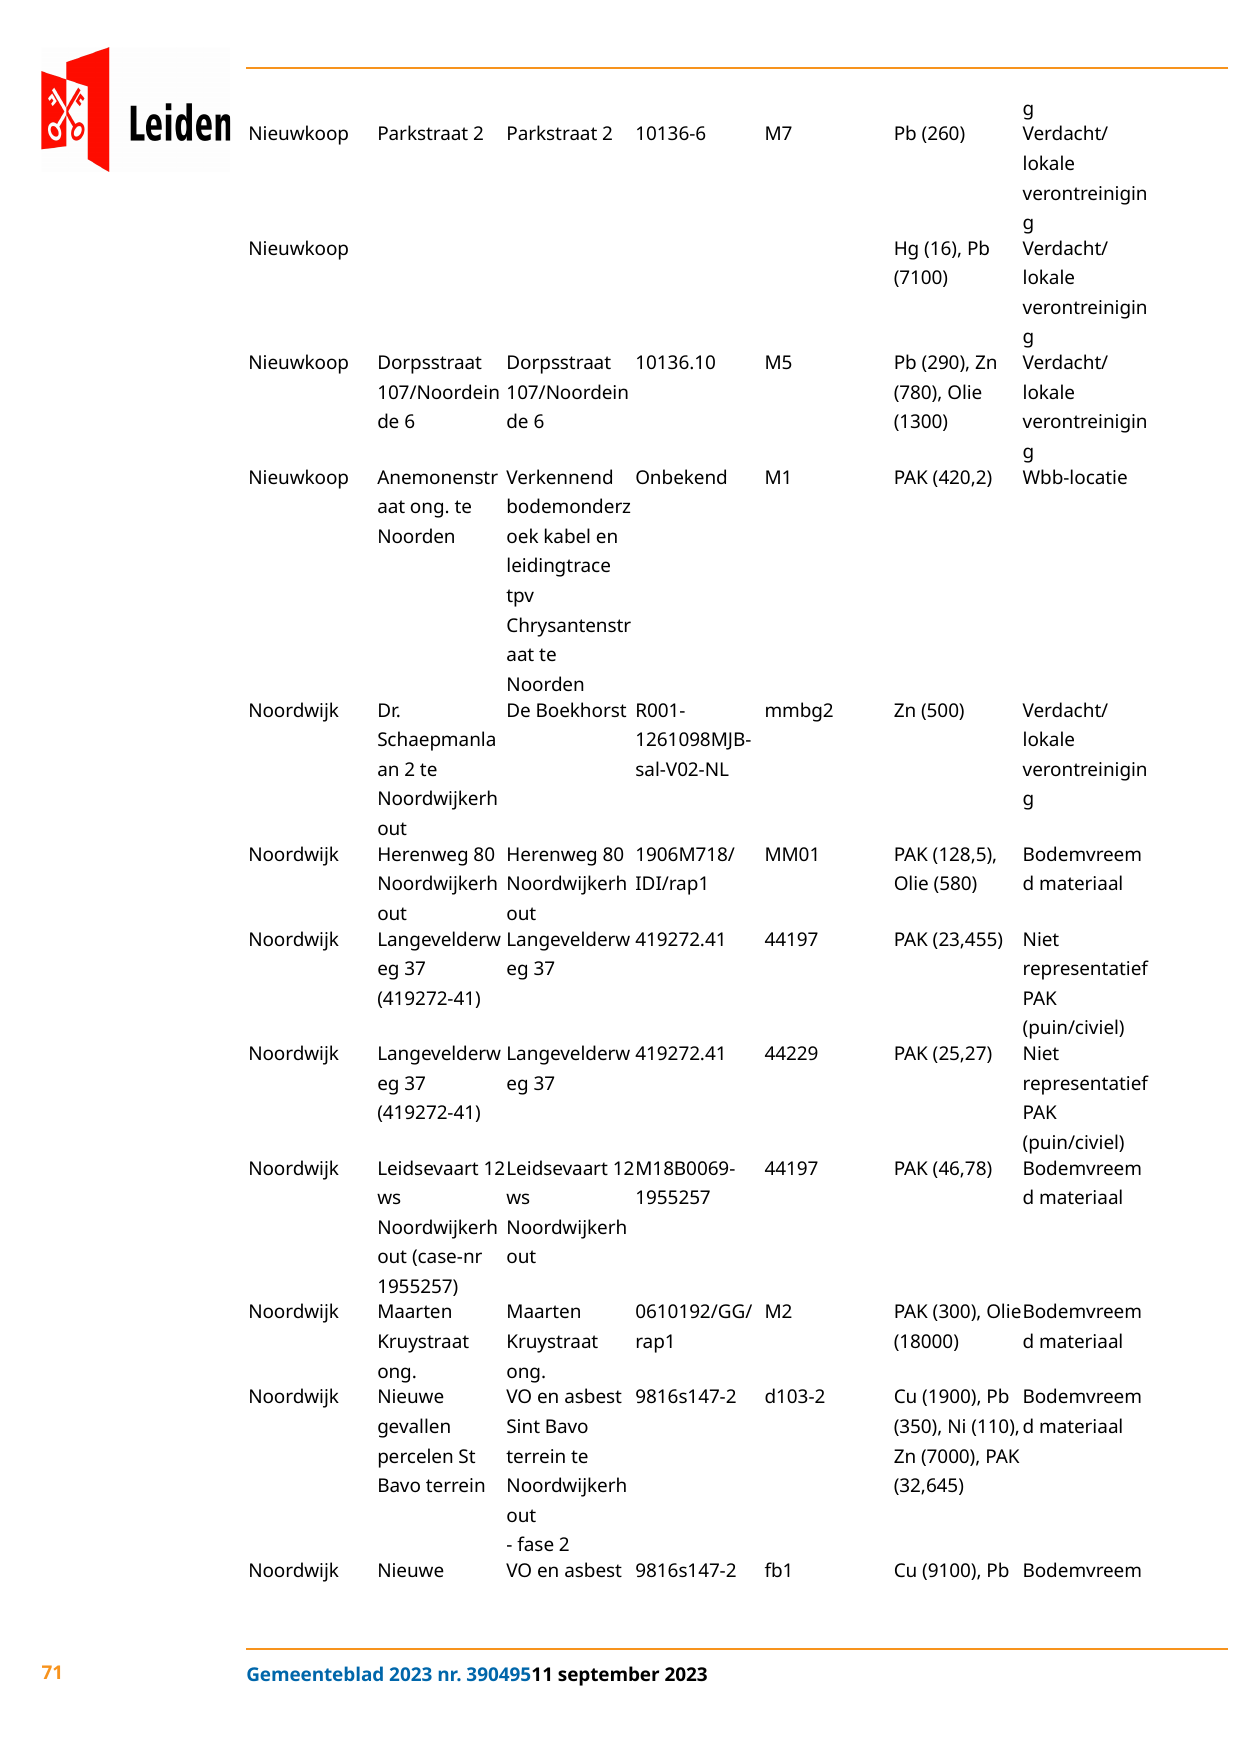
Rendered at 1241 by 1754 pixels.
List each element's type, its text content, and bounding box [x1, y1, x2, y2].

table_cell Niet representatief PAK (puin/civiel) [1023, 1040, 1152, 1155]
table_cell Cu (1900), Pb (350), Ni (110), Zn (7000), PAK (32,645) [894, 1384, 1022, 1557]
table_cell Noordwijk [248, 1299, 377, 1384]
table_cell M1 [764, 464, 893, 697]
table_cell Bodemvreemd materiaal [1023, 841, 1152, 926]
table_cell 419272.41 [635, 1040, 764, 1155]
table_cell [506, 235, 635, 349]
table_cell Parkstraat 2 [506, 121, 635, 235]
table_cell Noordwijk [248, 1155, 377, 1299]
table_cell Noordwijk [248, 697, 377, 841]
table_cell M18B0069-1955257 [635, 1155, 764, 1299]
table_cell Noordwijk [248, 1040, 377, 1155]
table_cell R001-1261098MJB-sal-V02-NL [635, 697, 764, 841]
table_cell Nieuwkoop [248, 464, 377, 697]
table_cell 10136-6 [635, 121, 764, 235]
table_cell Noordwijk [248, 1557, 377, 1583]
table_cell Cu (9100), Pb [894, 1557, 1022, 1583]
table_cell Verdacht/lokale verontreiniging [1023, 697, 1152, 841]
table_cell Zn (500) [894, 697, 1022, 841]
table_cell 44197 [764, 926, 893, 1040]
table_cell M5 [764, 350, 893, 464]
table_cell Nieuwkoop [248, 121, 377, 235]
table_cell Langevelderweg 37 [506, 1040, 635, 1155]
table_cell 9816s147-2 [635, 1384, 764, 1557]
table_cell Verdacht/lokale verontreiniging [1023, 121, 1152, 235]
table_cell M2 [764, 1299, 893, 1384]
table_cell d103-2 [764, 1384, 893, 1557]
table_cell Herenweg 80 Noordwijkerhout [506, 841, 635, 926]
table_cell Bodemvreemd materiaal [1023, 1155, 1152, 1299]
table_cell Maarten Kruystraat ong. [377, 1299, 506, 1384]
table_cell Anemonenstraat ong. te Noorden [377, 464, 506, 697]
table_cell [506, 95, 635, 121]
table_cell [248, 95, 377, 121]
table_cell 419272.41 [635, 926, 764, 1040]
table_cell Nieuwe [377, 1557, 506, 1583]
table_cell PAK (23,455) [894, 926, 1022, 1040]
table_cell PAK (128,5), Olie (580) [894, 841, 1022, 926]
table_cell Langevelderweg 37 [506, 926, 635, 1040]
table_cell Verdacht/lokale verontreiniging [1023, 350, 1152, 464]
table_cell Langevelderweg 37 (419272-41) [377, 926, 506, 1040]
table_cell Hg (16), Pb (7100) [894, 235, 1022, 349]
table_cell Pb (290), Zn (780), Olie (1300) [894, 350, 1022, 464]
table_cell [377, 95, 506, 121]
table_cell Dorpsstraat 107/Noordeinde 6 [506, 350, 635, 464]
table_cell mmbg2 [764, 697, 893, 841]
table_cell Langevelderweg 37 (419272-41) [377, 1040, 506, 1155]
table_cell Bodemvreem [1023, 1557, 1152, 1583]
table_cell Niet representatief PAK (puin/civiel) [1023, 926, 1152, 1040]
table_cell Noordwijk [248, 926, 377, 1040]
table_cell Herenweg 80 Noordwijkerhout [377, 841, 506, 926]
table_cell [377, 235, 506, 349]
table_cell Wbb-locatie [1023, 464, 1152, 697]
table_cell 0610192/GG/rap1 [635, 1299, 764, 1384]
table_cell Dr. Schaepmanlaan 2 te Noordwijkerhout [377, 697, 506, 841]
table_cell Pb (260) [894, 121, 1022, 235]
table_cell 9816s147-2 [635, 1557, 764, 1583]
table_cell [894, 95, 1022, 121]
table_cell 44229 [764, 1040, 893, 1155]
table_cell Leidsevaart 12 ws Noordwijkerhout [506, 1155, 635, 1299]
table_cell Bodemvreemd materiaal [1023, 1299, 1152, 1384]
table_cell PAK (46,78) [894, 1155, 1022, 1299]
table_cell [764, 95, 893, 121]
table_cell MM01 [764, 841, 893, 926]
table_cell De Boekhorst [506, 697, 635, 841]
table_cell 10136.10 [635, 350, 764, 464]
table_cell [635, 235, 764, 349]
table_cell Nieuwkoop [248, 235, 377, 349]
table_cell Dorpsstraat 107/Noordeinde 6 [377, 350, 506, 464]
table_cell Noordwijk [248, 841, 377, 926]
table_cell Verkennend bodemonderzoek kabel en leidingtrace tpv Chrysantenstraat te Noorden [506, 464, 635, 697]
table_cell PAK (420,2) [894, 464, 1022, 697]
table_cell PAK (25,27) [894, 1040, 1022, 1155]
table_cell 44197 [764, 1155, 893, 1299]
table_cell Verdacht/lokale verontreiniging [1023, 235, 1152, 349]
table_cell 1906M718/IDI/rap1 [635, 841, 764, 926]
table_cell [635, 95, 764, 121]
table_cell PAK (300), Olie (18000) [894, 1299, 1022, 1384]
table_cell VO en asbest [506, 1557, 635, 1583]
table_cell Leidsevaart 12 ws Noordwijkerhout (case-nr 1955257) [377, 1155, 506, 1299]
table_cell Bodemvreemd materiaal [1023, 1384, 1152, 1557]
table_cell Nieuwe gevallen percelen St Bavo terrein [377, 1384, 506, 1557]
table_cell fb1 [764, 1557, 893, 1583]
table_cell Nieuwkoop [248, 350, 377, 464]
table_cell Onbekend [635, 464, 764, 697]
table_cell [764, 235, 893, 349]
table_cell Noordwijk [248, 1384, 377, 1557]
table_cell Maarten Kruystraat ong. [506, 1299, 635, 1384]
table_cell M7 [764, 121, 893, 235]
picture [41, 47, 231, 172]
table_cell VO en asbest Sint Bavo terrein te Noordwijkerhout - fase 2 [506, 1384, 635, 1557]
table_cell g [1023, 95, 1152, 121]
table_cell Parkstraat 2 [377, 121, 506, 235]
